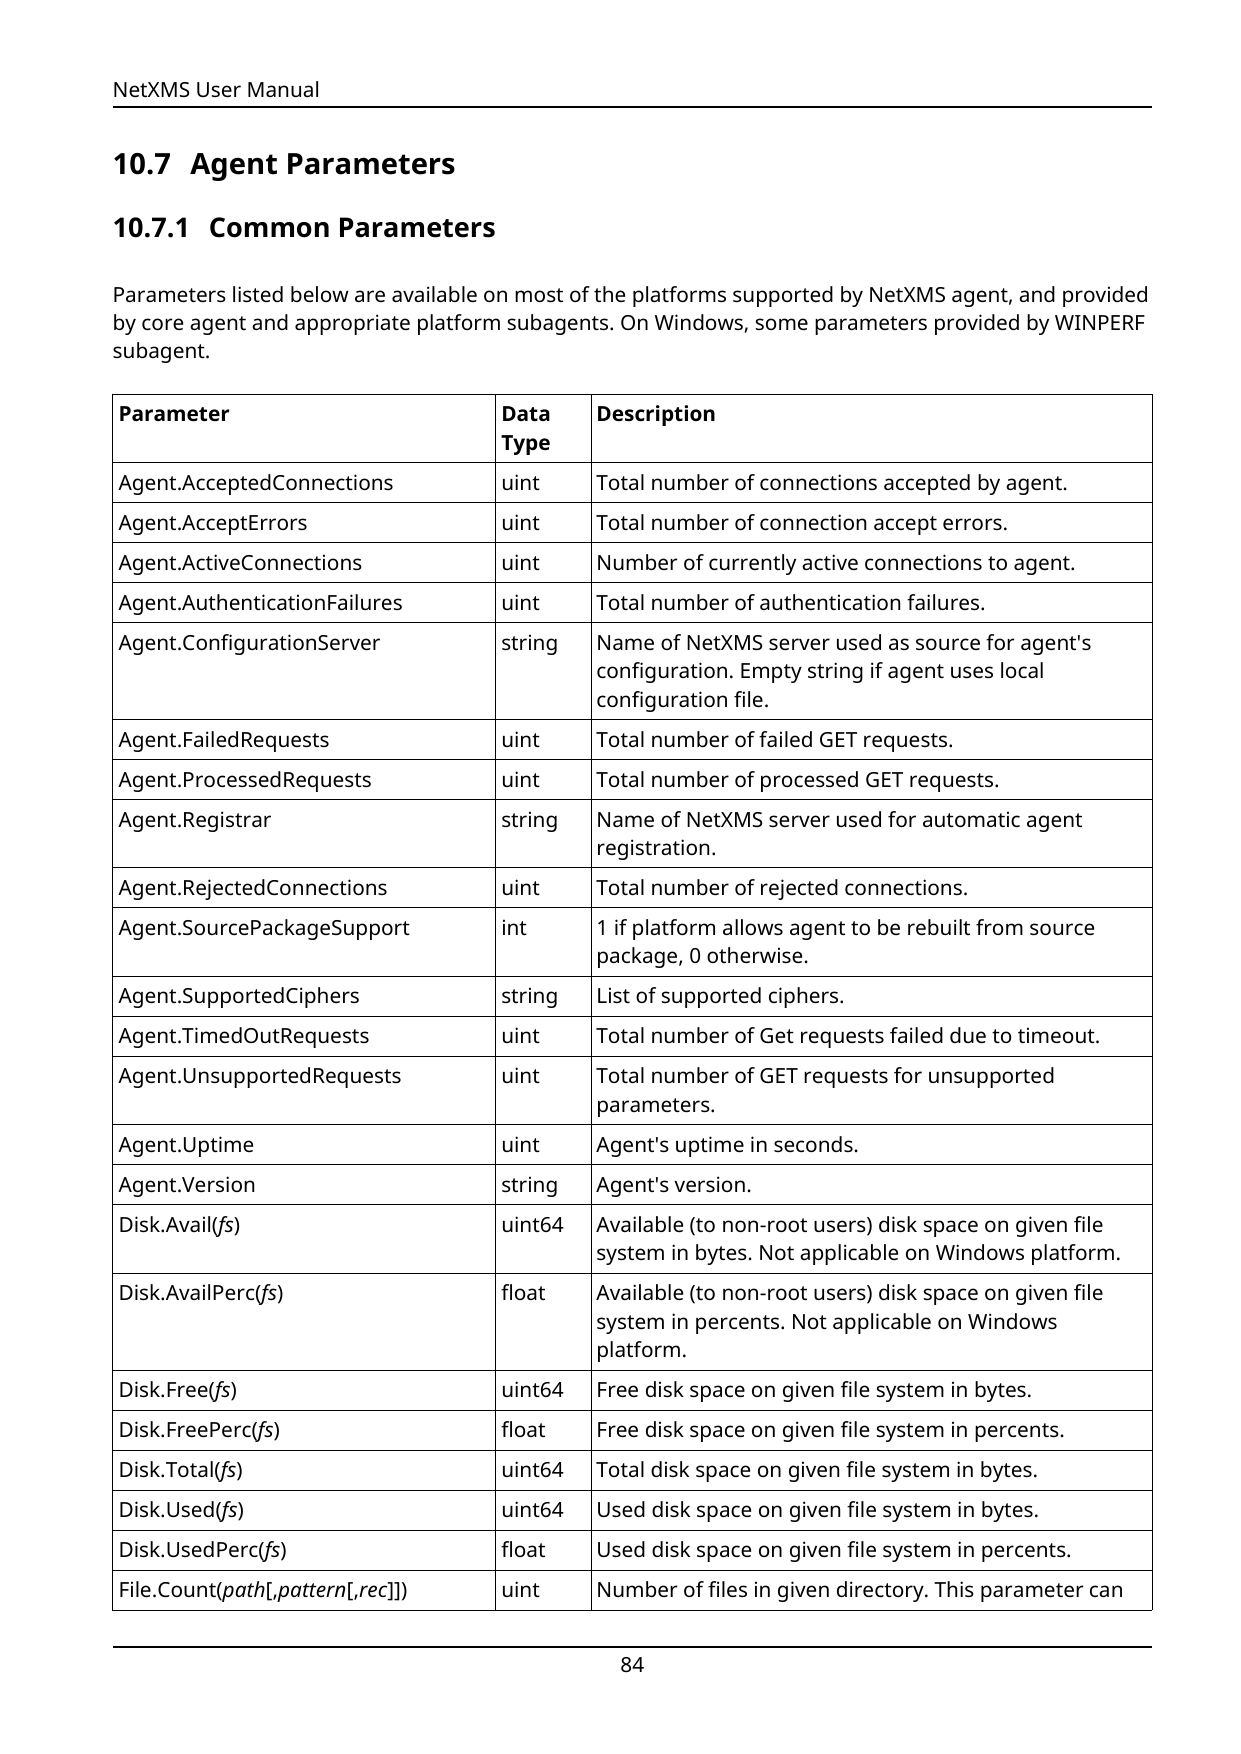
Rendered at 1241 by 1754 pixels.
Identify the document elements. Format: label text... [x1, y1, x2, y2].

table_cell Total number of processed GET requests. [592, 760, 1152, 799]
table_cell Number of files in given directory. This parameter can [592, 1571, 1152, 1609]
table_cell Agent.FailedRequests [113, 720, 495, 759]
table_cell Total number of Get requests failed due to timeout. [592, 1017, 1152, 1056]
table_cell uint64 [496, 1205, 591, 1273]
table_cell Available (to non-root users) disk space on given file system in bytes. Not applicable on Windows platform. [592, 1205, 1152, 1273]
subtitle Common Parameters [112, 208, 1152, 245]
table_cell string [496, 1165, 591, 1204]
table_cell Agent.ActiveConnections [113, 543, 495, 582]
table_cell Name of NetXMS server used for automatic agent registration. [592, 800, 1152, 867]
table_cell Name of NetXMS server used as source for agent's configuration. Empty string if agent uses local configuration file. [592, 623, 1152, 719]
table_cell float [496, 1274, 591, 1369]
table_cell Agent.ConfigurationServer [113, 623, 495, 719]
table_cell Agent.ProcessedRequests [113, 760, 495, 799]
table_cell Agent.RejectedConnections [113, 868, 495, 907]
table_cell Agent's uptime in seconds. [592, 1125, 1152, 1164]
table_cell Available (to non-root users) disk space on given file system in percents. Not applicable on Windows platform. [592, 1274, 1152, 1369]
table_cell Disk.UsedPerc(fs) [113, 1531, 495, 1569]
table_cell uint [496, 868, 591, 907]
table_cell Agent.Registrar [113, 800, 495, 867]
table_cell Agent.Version [113, 1165, 495, 1204]
table_cell uint64 [496, 1491, 591, 1529]
table_cell Total number of GET requests for unsupported parameters. [592, 1057, 1152, 1124]
table_cell Total number of authentication failures. [592, 583, 1152, 622]
table_cell uint [496, 1017, 591, 1056]
table_cell uint64 [496, 1371, 591, 1409]
table_cell uint [496, 1125, 591, 1164]
table_cell Agent.UnsupportedRequests [113, 1057, 495, 1124]
table_cell Agent.TimedOutRequests [113, 1017, 495, 1056]
table_header Parameter [113, 395, 495, 462]
table_cell Agent's version. [592, 1165, 1152, 1204]
table_cell Total number of rejected connections. [592, 868, 1152, 907]
table_cell uint [496, 463, 591, 502]
table_cell uint [496, 1571, 591, 1609]
table_cell float [496, 1531, 591, 1569]
table_cell int [496, 908, 591, 976]
table_cell string [496, 800, 591, 867]
table_cell List of supported ciphers. [592, 977, 1152, 1016]
table_cell float [496, 1411, 591, 1449]
table_cell uint [496, 543, 591, 582]
table_cell uint [496, 1057, 591, 1124]
table_cell uint [496, 720, 591, 759]
table_cell Agent.AuthenticationFailures [113, 583, 495, 622]
table_cell Agent.SourcePackageSupport [113, 908, 495, 976]
text Parameters listed below are available on most of the platforms supported by NetXMS agent, and provided by core agent and appropriate platform subagents. On Windows, some parameters provided by WINPERF subagent. [112, 280, 1152, 365]
table_cell Disk.Avail(fs) [113, 1205, 495, 1273]
table_cell Disk.FreePerc(fs) [113, 1411, 495, 1449]
table_cell Free disk space on given file system in percents. [592, 1411, 1152, 1449]
table_cell Free disk space on given file system in bytes. [592, 1371, 1152, 1409]
table_cell Disk.Free(fs) [113, 1371, 495, 1409]
table_cell Agent.AcceptedConnections [113, 463, 495, 502]
table_cell Disk.AvailPerc(fs) [113, 1274, 495, 1369]
table_cell uint64 [496, 1451, 591, 1489]
table_cell Used disk space on given file system in percents. [592, 1531, 1152, 1569]
table_cell Number of currently active connections to agent. [592, 543, 1152, 582]
table_cell Agent.SupportedCiphers [113, 977, 495, 1016]
table_header Description [592, 395, 1152, 462]
table_cell Total number of failed GET requests. [592, 720, 1152, 759]
table_cell File.Count(path[,pattern[,rec]]) [113, 1571, 495, 1609]
table_cell 1 if platform allows agent to be rebuilt from source package, 0 otherwise. [592, 908, 1152, 976]
table_cell string [496, 977, 591, 1016]
table_cell Disk.Total(fs) [113, 1451, 495, 1489]
table_cell Disk.Used(fs) [113, 1491, 495, 1529]
table_cell Used disk space on given file system in bytes. [592, 1491, 1152, 1529]
table_cell Total number of connection accept errors. [592, 503, 1152, 542]
table_cell uint [496, 760, 591, 799]
table_header Data Type [496, 395, 591, 462]
table_cell Total disk space on given file system in bytes. [592, 1451, 1152, 1489]
table_cell Agent.Uptime [113, 1125, 495, 1164]
table_cell string [496, 623, 591, 719]
subtitle Agent Parameters [112, 143, 1152, 183]
table_cell Agent.AcceptErrors [113, 503, 495, 542]
table_cell uint [496, 503, 591, 542]
table_cell Total number of connections accepted by agent. [592, 463, 1152, 502]
table_cell uint [496, 583, 591, 622]
